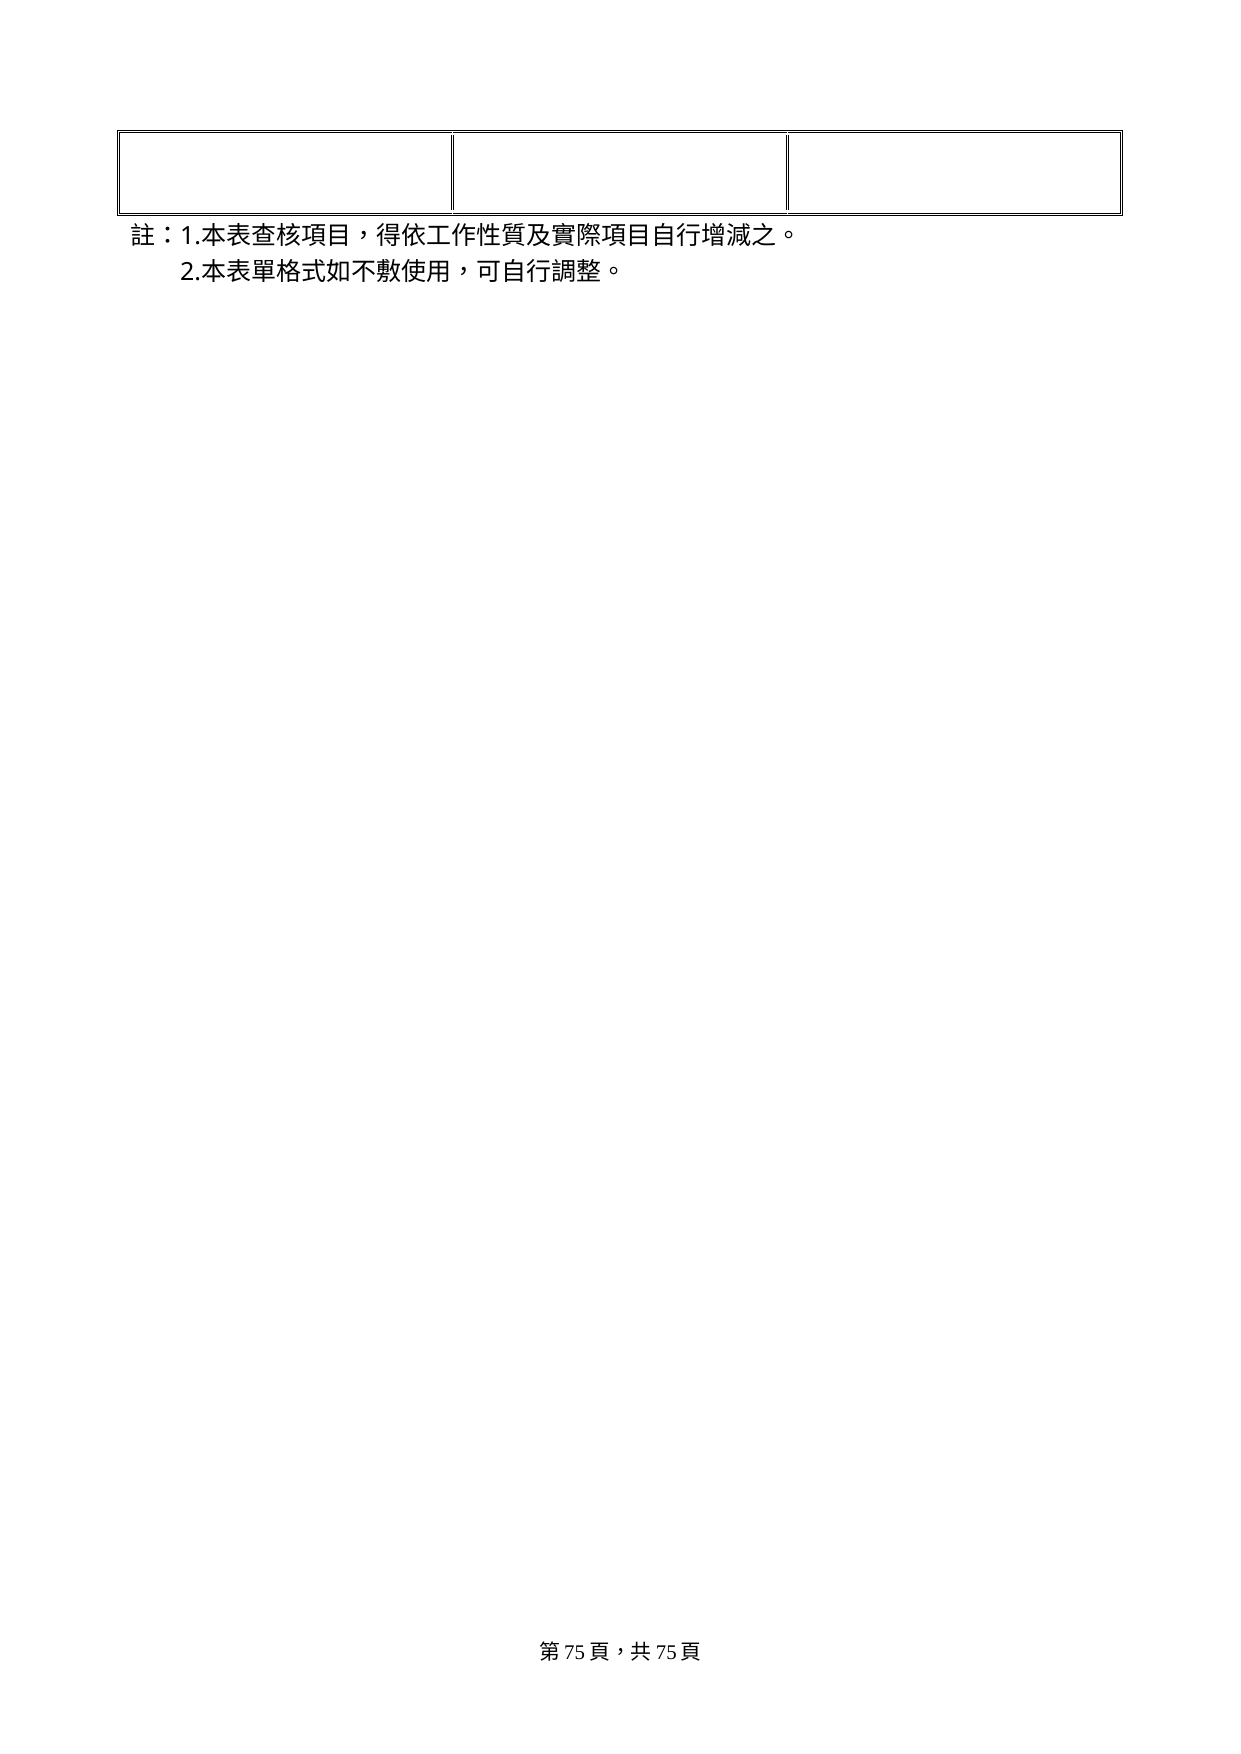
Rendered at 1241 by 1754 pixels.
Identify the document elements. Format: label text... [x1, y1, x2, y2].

table_cell [119, 131, 453, 212]
text 註：1.本表查核項目，得依工作性質及實際項目自行增減之。 [130, 216, 1110, 252]
table_cell [787, 133, 1120, 212]
table_cell [453, 133, 787, 212]
text 2.本表單格式如不敷使用，可自行調整。 [130, 252, 1110, 288]
